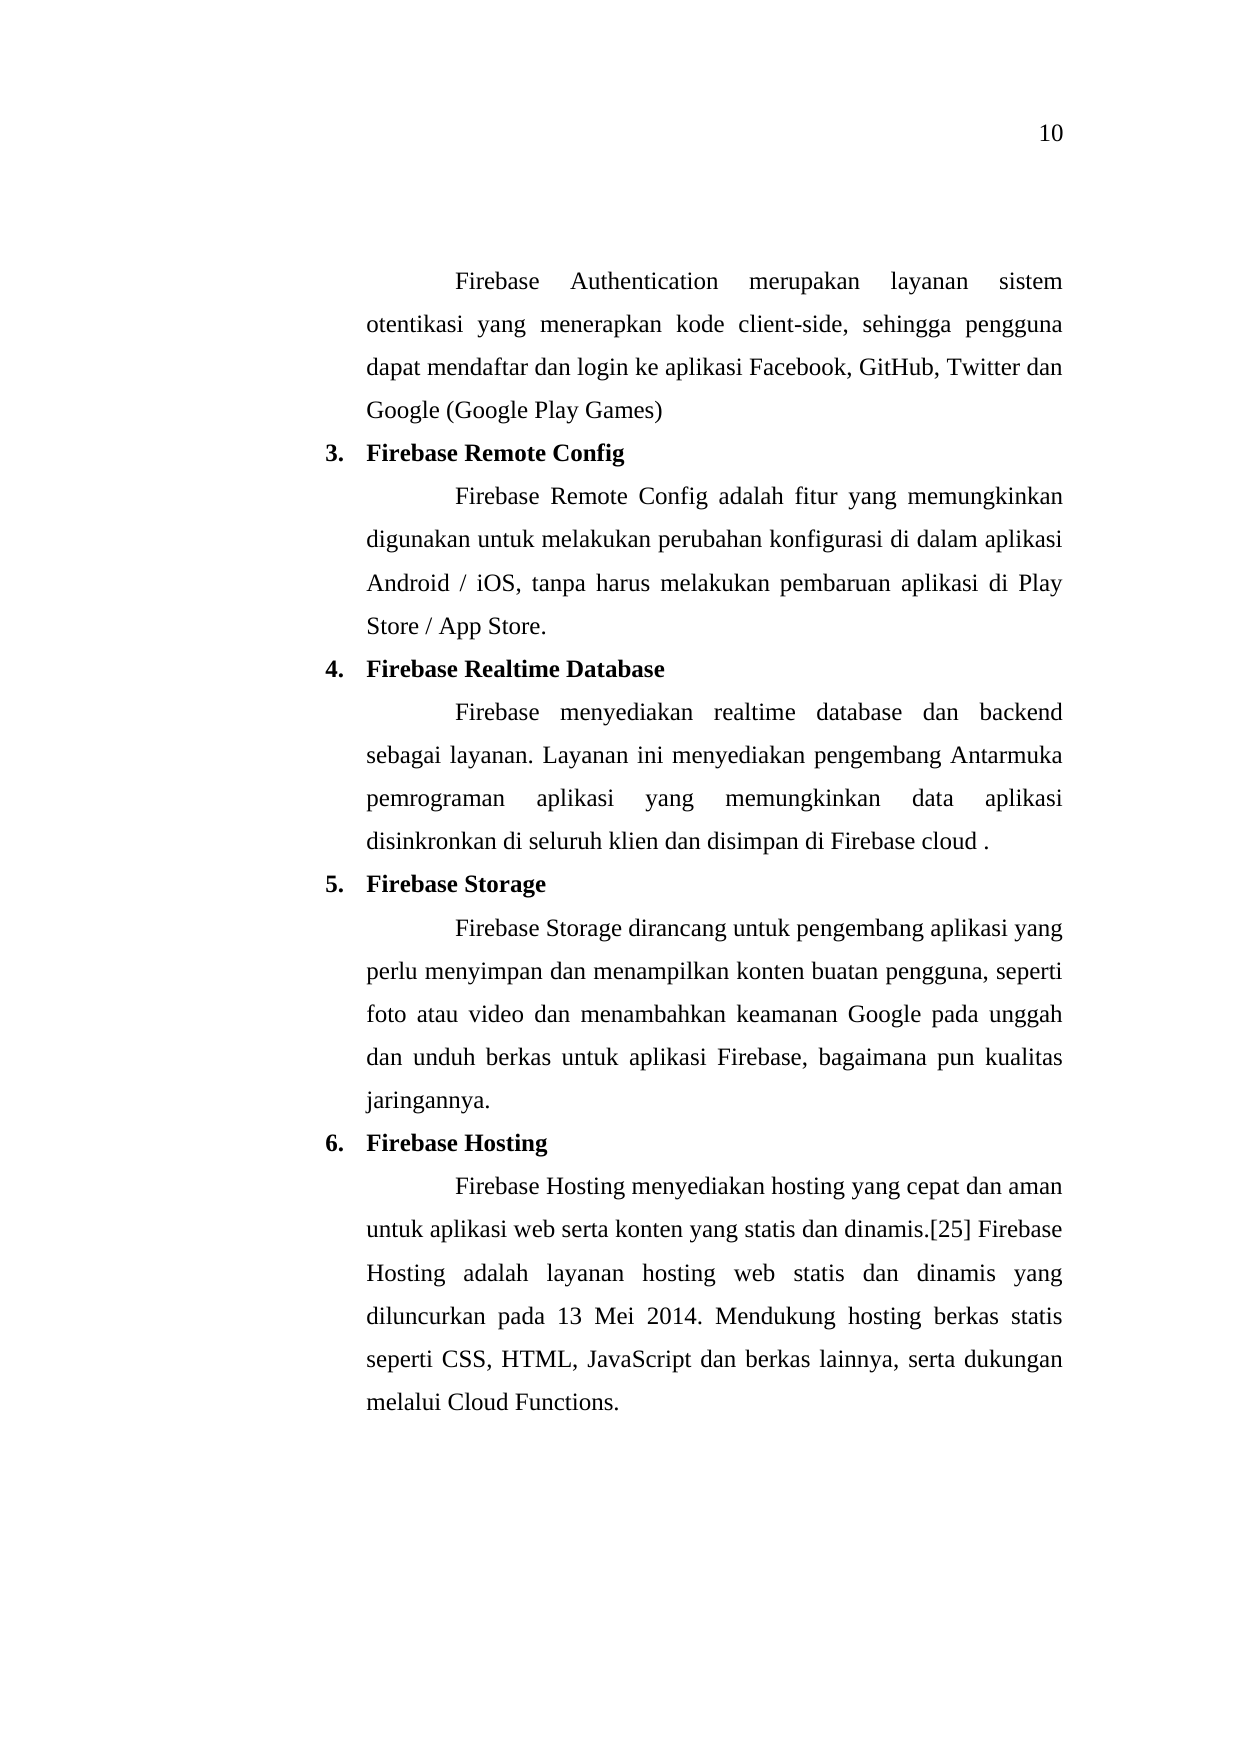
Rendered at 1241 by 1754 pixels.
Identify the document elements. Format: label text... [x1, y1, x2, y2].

list Firebase Storage [319, 869, 1063, 898]
list Firebase Remote Config [319, 438, 1063, 467]
list Firebase Realtime Database [319, 654, 1063, 683]
list Firebase Remote Config adalah fitur yang memungkinkan digunakan untuk melakukan perubahan konfigurasi di dalam aplikasi Android / iOS, tanpa harus melakukan pembaruan aplikasi di Play Store / App Store. [366, 481, 1063, 639]
list Firebase Hosting [319, 1128, 1063, 1157]
list Firebase Storage dirancang untuk pengembang aplikasi yang perlu menyimpan dan menampilkan konten buatan pengguna, seperti foto atau video dan menambahkan keamanan Google pada unggah dan unduh berkas untuk aplikasi Firebase, bagaimana pun kualitas jaringannya. [366, 913, 1063, 1114]
list Firebase menyediakan realtime database dan backend sebagai layanan. Layanan ini menyediakan pengembang Antarmuka pemrograman aplikasi yang memungkinkan data aplikasi disinkronkan di seluruh klien dan disimpan di Firebase cloud . [366, 697, 1063, 855]
list Firebase Authentication merupakan layanan sistem otentikasi yang menerapkan kode client-side, sehingga pengguna dapat mendaftar dan login ke aplikasi Facebook, GitHub, Twitter dan Google (Google Play Games) [366, 266, 1063, 424]
list Firebase Hosting menyediakan hosting yang cepat dan aman untuk aplikasi web serta konten yang statis dan dinamis.[25] Firebase Hosting adalah layanan hosting web statis dan dinamis yang diluncurkan pada 13 Mei 2014. Mendukung hosting berkas statis seperti CSS, HTML, JavaScript dan berkas lainnya, serta dukungan melalui Cloud Functions. [366, 1171, 1063, 1416]
